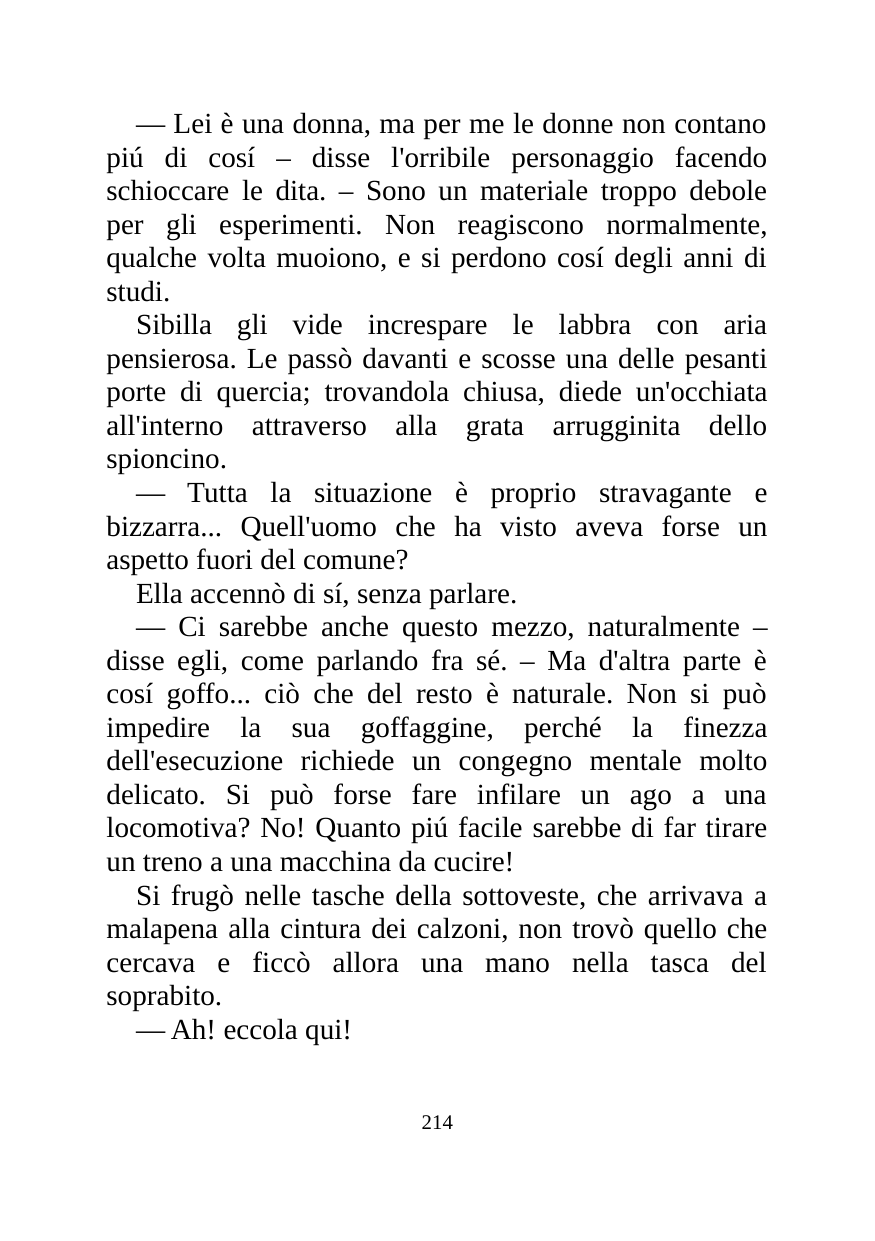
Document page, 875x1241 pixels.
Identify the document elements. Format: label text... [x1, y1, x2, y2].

text Si frugò nelle tasche della sottoveste, che arrivava a malapena alla cintura dei calzoni, non trovò quello che cercava e ficcò allora una mano nella tasca del soprabito. [106, 878, 768, 1012]
text — Tutta la situazione è proprio stravagante e bizzarra... Quell'uomo che ha visto aveva forse un aspetto fuori del comune? [106, 475, 768, 576]
text Ella accennò di sí, senza parlare. [106, 576, 768, 609]
text — Ci sarebbe anche questo mezzo, naturalmente – disse egli, come parlando fra sé. – Ma d'altra parte è cosí goffo... ciò che del resto è naturale. Non si può impedire la sua goffaggine, perché la finezza dell'esecuzione richiede un congegno mentale molto delicato. Si può forse fare infilare un ago a una locomotiva? No! Quanto piú facile sarebbe di far tirare un treno a una macchina da cucire! [106, 609, 768, 878]
text — Ah! eccola qui! [106, 1012, 768, 1045]
text — Lei è una donna, ma per me le donne non contano piú di cosí – disse l'orribile personaggio facendo schioccare le dita. – Sono un materiale troppo debole per gli esperimenti. Non reagiscono normalmente, qualche volta muoiono, e si perdono cosí degli anni di studi. [106, 106, 768, 307]
text Sibilla gli vide increspare le labbra con aria pensierosa. Le passò davanti e scosse una delle pesanti porte di quercia; trovandola chiusa, diede un'occhiata all'interno attraverso alla grata arrugginita dello spioncino. [106, 307, 768, 475]
